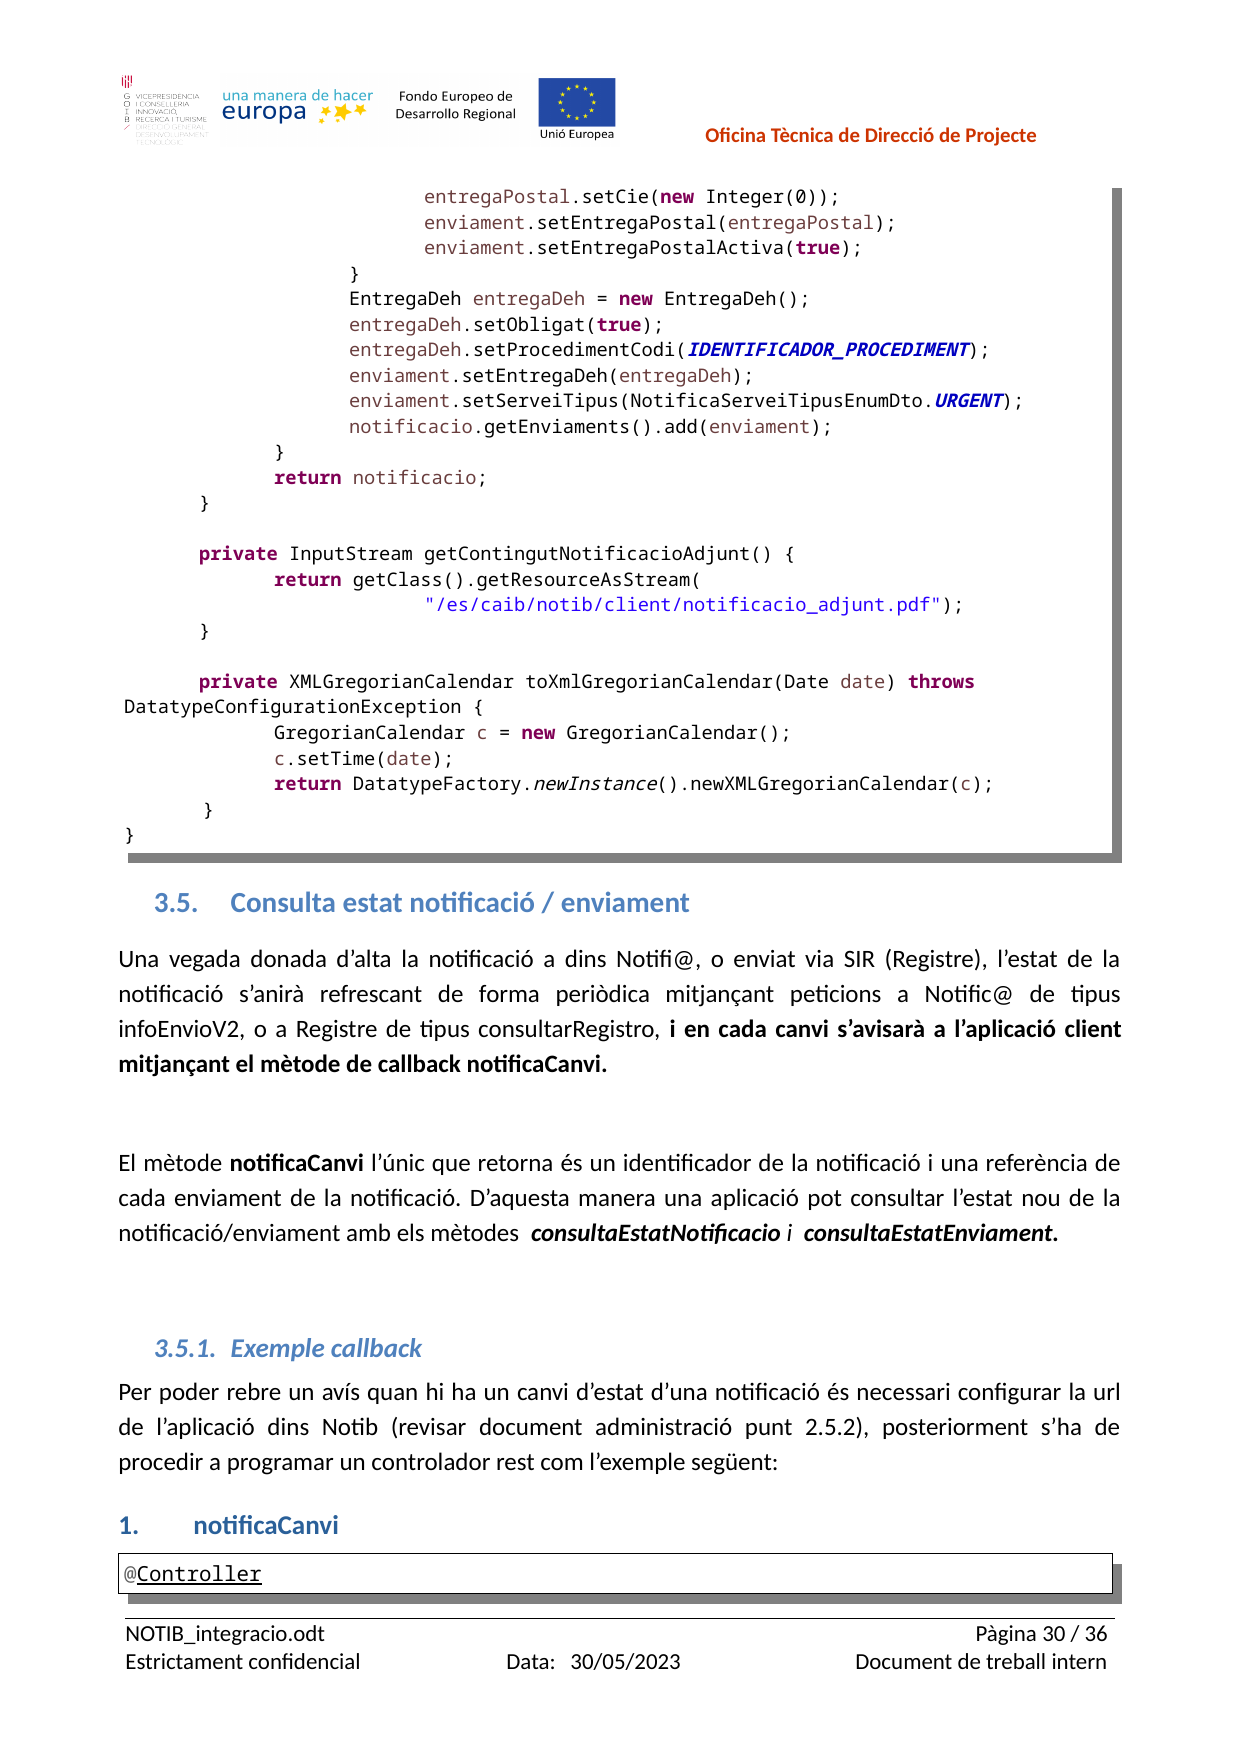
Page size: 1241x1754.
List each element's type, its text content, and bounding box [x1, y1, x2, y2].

subtitle Exemple callback [153, 1331, 1122, 1364]
text Una vegada donada d’alta la notificació a dins Notifi@, o enviat via SIR (Registre), l’estat de la notificació s’anirà refrescant de forma periòdica mitjançant peticions a Notific@ de tipus infoEnvioV2, o a Registre de tipus consultarRegistro, i en cada canvi s’avisarà a l’aplicació client mitjançant el mètode de callback notificaCanvi. [118, 943, 1122, 1078]
text El mètode notificaCanvi l’únic que retorna és un identificador de la notificació i una referència de cada enviament de la notificació. D’aquesta manera una aplicació pot consultar l’estat nou de la notificació/enviament amb els mètodes consultaEstatNotificacio i consultaEstatEnviament. [118, 1147, 1122, 1248]
subtitle notificaCanvi [118, 1508, 1122, 1541]
table_header entregaPostal.setCie(new Integer(0)); enviament.setEntregaPostal(entregaPostal); enviament.setEntregaPostalActiva(true); } EntregaDeh entregaDeh = new EntregaDeh(); entregaDeh.setObligat(true); entregaDeh.setProcedimentCodi(IDENTIFICADOR_PROCEDIMENT); enviament.setEntregaDeh(entregaDeh); enviament.setServeiTipus(NotificaServeiTipusEnumDto.URGENT); notificacio.getEnviaments().add(enviament); } return notificacio; } private InputStream getContingutNotificacioAdjunt() { return getClass().getResourceAsStream( "/es/caib/notib/client/notificacio_adjunt.pdf"); } private XMLGregorianCalendar toXmlGregorianCalendar(Date date) throws DatatypeConfigurationException { GregorianCalendar c = new GregorianCalendar(); c.setTime(date); return DatatypeFactory.newInstance().newXMLGregorianCalendar(c); } } [118, 178, 1112, 853]
picture [219, 73, 621, 147]
picture [118, 73, 213, 147]
text Per poder rebre un avís quan hi ha un canvi d’estat d’una notificació és necessari configurar la url de l’aplicació dins Notib (revisar document administració punt 2.5.2), posteriorment s’ha de procedir a programar un controlador rest com l’exemple següent: [118, 1376, 1122, 1477]
subtitle Consulta estat notificació / enviament [153, 884, 1122, 919]
table_header @Controller [119, 1554, 1112, 1593]
